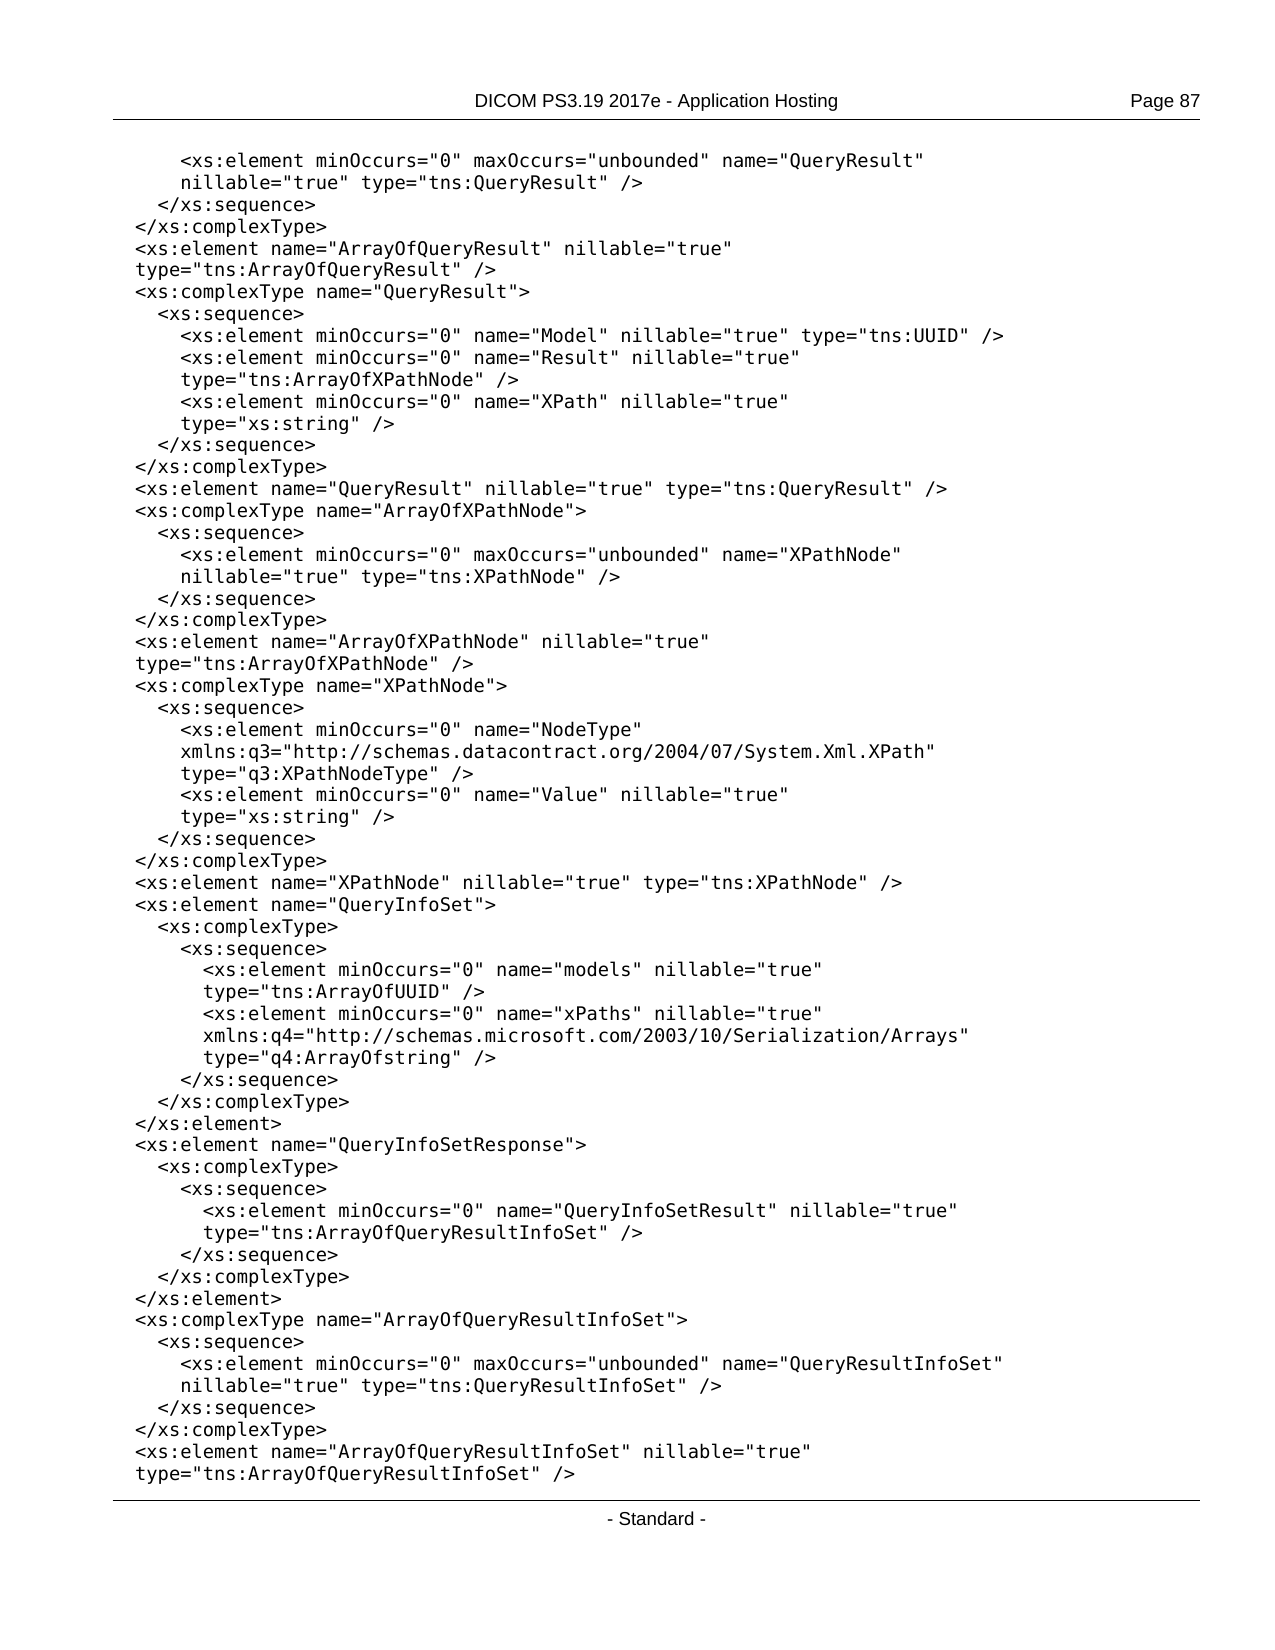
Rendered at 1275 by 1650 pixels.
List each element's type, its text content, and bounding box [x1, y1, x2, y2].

text <xs:element minOccurs="0" maxOccurs="unbounded" name="QueryResult" nillable="true" type="tns:QueryResult" /> </xs:sequence> </xs:complexType> <xs:element name="ArrayOfQueryResult" nillable="true" type="tns:ArrayOfQueryResult" /> <xs:complexType name="QueryResult"> <xs:sequence> <xs:element minOccurs="0" name="Model" nillable="true" type="tns:UUID" /> <xs:element minOccurs="0" name="Result" nillable="true" type="tns:ArrayOfXPathNode" /> <xs:element minOccurs="0" name="XPath" nillable="true" type="xs:string" /> </xs:sequence> </xs:complexType> <xs:element name="QueryResult" nillable="true" type="tns:QueryResult" /> <xs:complexType name="ArrayOfXPathNode"> <xs:sequence> <xs:element minOccurs="0" maxOccurs="unbounded" name="XPathNode" nillable="true" type="tns:XPathNode" /> </xs:sequence> </xs:complexType> <xs:element name="ArrayOfXPathNode" nillable="true" type="tns:ArrayOfXPathNode" /> <xs:complexType name="XPathNode"> <xs:sequence> <xs:element minOccurs="0" name="NodeType" xmlns:q3="http://schemas.datacontract.org/2004/07/System.Xml.XPath" type="q3:XPathNodeType" /> <xs:element minOccurs="0" name="Value" nillable="true" type="xs:string" /> </xs:sequence> </xs:complexType> <xs:element name="XPathNode" nillable="true" type="tns:XPathNode" /> <xs:element name="QueryInfoSet"> <xs:complexType> <xs:sequence> <xs:element minOccurs="0" name="models" nillable="true" type="tns:ArrayOfUUID" /> <xs:element minOccurs="0" name="xPaths" nillable="true" xmlns:q4="http://schemas.microsoft.com/2003/10/Serialization/Arrays" type="q4:ArrayOfstring" /> </xs:sequence> </xs:complexType> </xs:element> <xs:element name="QueryInfoSetResponse"> <xs:complexType> <xs:sequence> <xs:element minOccurs="0" name="QueryInfoSetResult" nillable="true" type="tns:ArrayOfQueryResultInfoSet" /> </xs:sequence> </xs:complexType> </xs:element> <xs:complexType name="ArrayOfQueryResultInfoSet"> <xs:sequence> <xs:element minOccurs="0" maxOccurs="unbounded" name="QueryResultInfoSet" nillable="true" type="tns:QueryResultInfoSet" /> </xs:sequence> </xs:complexType> <xs:element name="ArrayOfQueryResultInfoSet" nillable="true" type="tns:ArrayOfQueryResultInfoSet" /> [112, 150, 1200, 1484]
